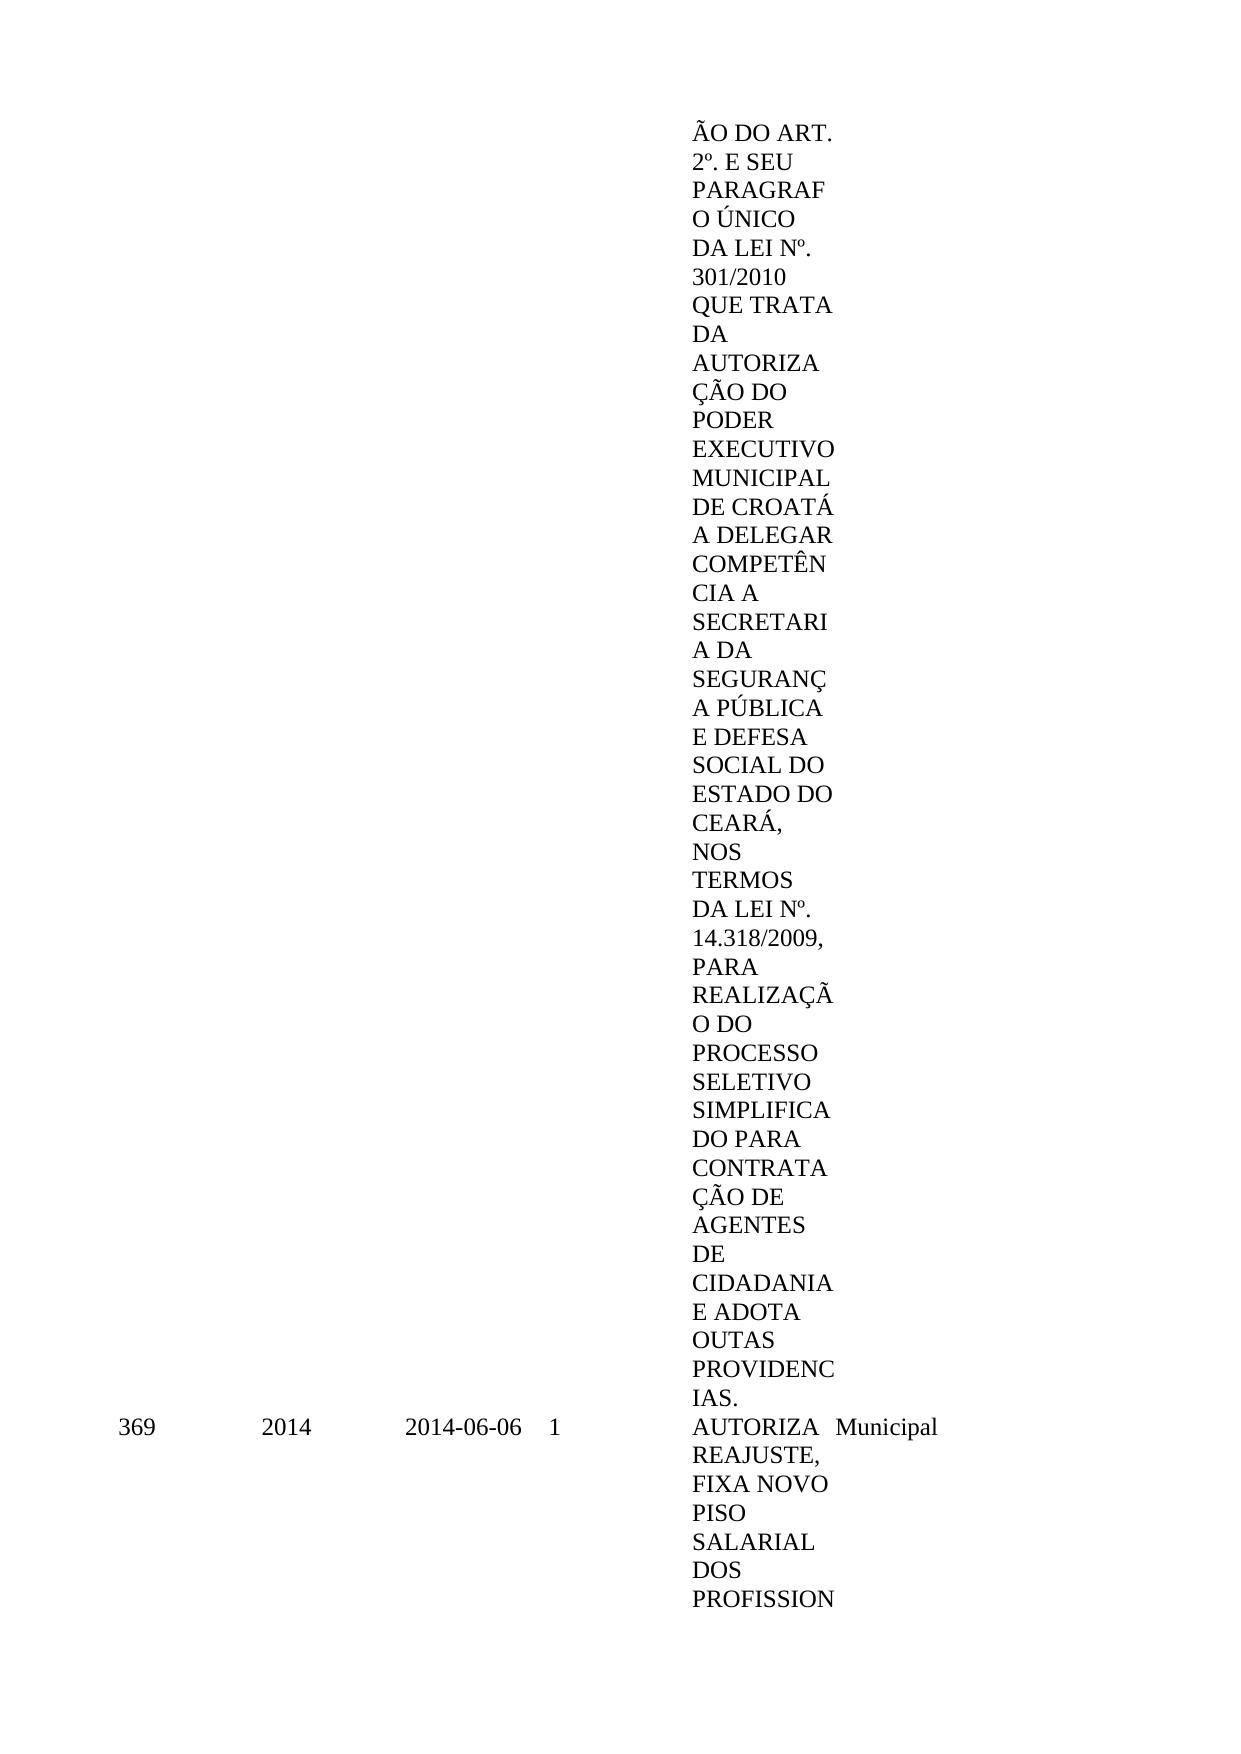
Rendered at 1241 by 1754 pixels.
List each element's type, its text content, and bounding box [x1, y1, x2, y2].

table_cell 2014 [261, 1412, 405, 1613]
table_cell [548, 118, 692, 1412]
table_cell 2014-06-06 [405, 1412, 548, 1613]
table_cell 369 [118, 1412, 261, 1613]
table_cell [835, 118, 979, 1412]
table_cell AUTORIZA REAJUSTE, FIXA NOVO PISO SALARIAL DOS PROFISSION [692, 1412, 835, 1613]
table_cell ÃO DO ART. 2º. E SEU PARAGRAFO ÚNICO DA LEI Nº. 301/2010 QUE TRATA DA AUTORIZAÇÃO DO PODER EXECUTIVO MUNICIPAL DE CROATÁ A DELEGAR COMPETÊNCIA A SECRETARIA DA SEGURANÇA PÚBLICA E DEFESA SOCIAL DO ESTADO DO CEARÁ, NOS TERMOS DA LEI Nº. 14.318/2009, PARA REALIZAÇÃO DO PROCESSO SELETIVO SIMPLIFICADO PARA CONTRATAÇÃO DE AGENTES DE CIDADANIA E ADOTA OUTAS PROVIDENCIAS. [692, 118, 835, 1412]
table_cell Municipal [835, 1412, 979, 1613]
table_cell [979, 118, 1122, 1412]
table_cell [261, 118, 405, 1412]
table_cell [979, 1412, 1122, 1613]
table_cell 1 [548, 1412, 692, 1613]
table_cell [405, 118, 548, 1412]
table_cell [118, 118, 261, 1412]
